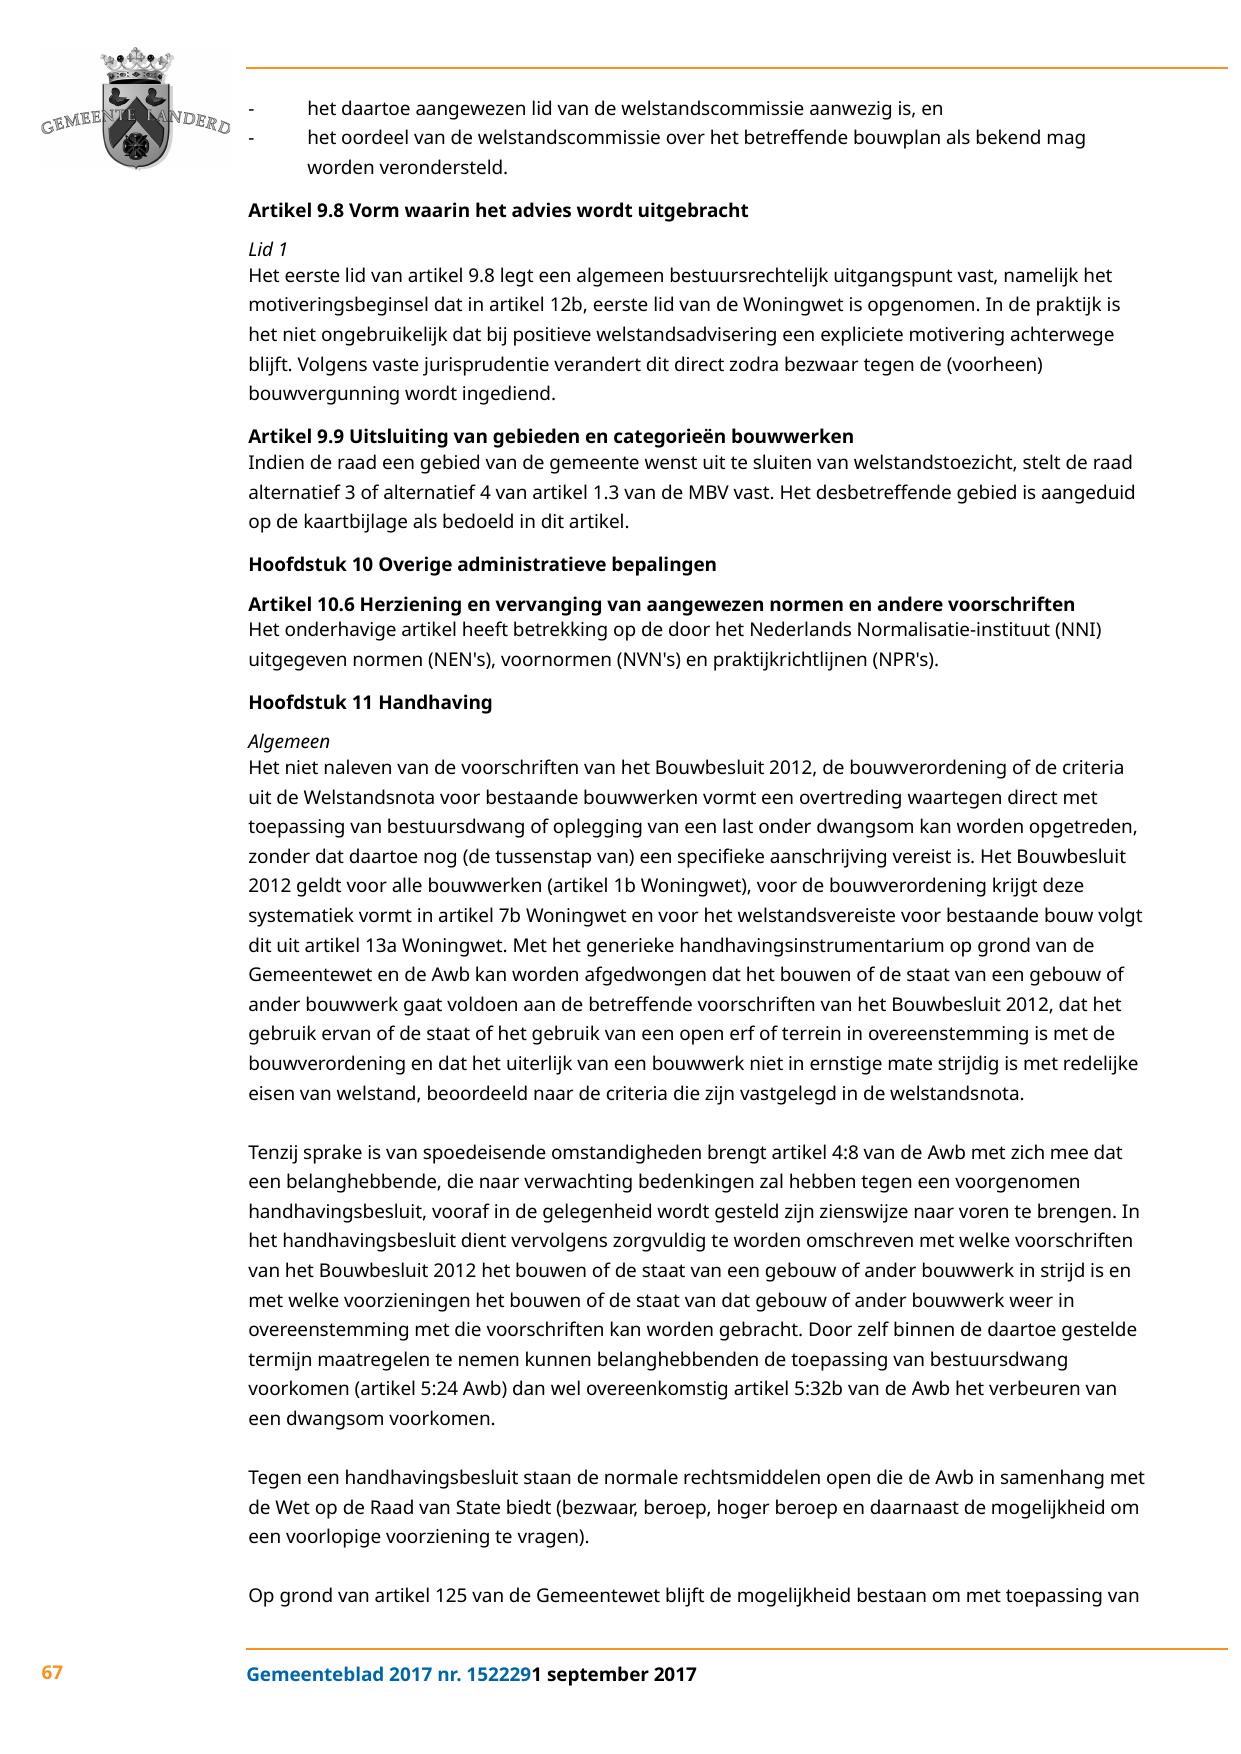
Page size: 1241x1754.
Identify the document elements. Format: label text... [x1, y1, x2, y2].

list het oordeel van de welstandscommissie over het betreffende bouwplan als bekend mag worden verondersteld. [248, 124, 1152, 180]
text Hoofdstuk 11 Handhaving [248, 689, 1152, 715]
text Algemeen [248, 728, 1152, 754]
text Lid 1 [248, 236, 1152, 262]
text Artikel 10.6 Herziening en vervanging van aangewezen normen en andere voorschriften [248, 591, 1152, 617]
text Hoofdstuk 10 Overige administratieve bepalingen [248, 552, 1152, 577]
text Indien de raad een gebied van de gemeente wenst uit te sluiten van welstandstoezicht, stelt de raad alternatief 3 of alternatief 4 van artikel 1.3 van de MBV vast. Het desbetreffende gebied is aangeduid op de kaartbijlage als bedoeld in dit artikel. [248, 449, 1152, 534]
picture [41, 47, 231, 172]
text Het eerste lid van artikel 9.8 legt een algemeen bestuursrechtelijk uitgangspunt vast, namelijk het motiveringsbeginsel dat in artikel 12b, eerste lid van de Woningwet is opgenomen. In de praktijk is het niet ongebruikelijk dat bij positieve welstandsadvisering een expliciete motivering achterwege blijft. Volgens vaste jurisprudentie verandert dit direct zodra bezwaar tegen de (voorheen) bouwvergunning wordt ingediend. [248, 262, 1152, 406]
text Het onderhavige artikel heeft betrekking op de door het Nederlands Normalisatie-instituut (NNI) uitgegeven normen (NEN's), voornormen (NVN's) en praktijkrichtlijnen (NPR's). [248, 617, 1152, 672]
text Het niet naleven van de voorschriften van het Bouwbesluit 2012, de bouwverordening of de criteria uit de Welstandsnota voor bestaande bouwwerken vormt een overtreding waartegen direct met toepassing van bestuursdwang of oplegging van een last onder dwangsom kan worden opgetreden, zonder dat daartoe nog (de tussenstap van) een specifieke aanschrijving vereist is. Het Bouwbesluit 2012 geldt voor alle bouwwerken (artikel 1b Woningwet), voor de bouwverordening krijgt deze systematiek vormt in artikel 7b Woningwet en voor het welstandsvereiste voor bestaande bouw volgt dit uit artikel 13a Woningwet. Met het generieke handhavingsinstrumentarium op grond van de Gemeentewet en de Awb kan worden afgedwongen dat het bouwen of de staat van een gebouw of ander bouwwerk gaat voldoen aan de betreffende voorschriften van het Bouwbesluit 2012, dat het gebruik ervan of de staat of het gebruik van een open erf of terrein in overeenstemming is met de bouwverordening en dat het uiterlijk van een bouwwerk niet in ernstige mate strijdig is met redelijke eisen van welstand, beoordeeld naar de criteria die zijn vastgelegd in de welstandsnota. [248, 754, 1152, 1105]
text Artikel 9.9 Uitsluiting van gebieden en categorieën bouwwerken [248, 423, 1152, 449]
text Tenzij sprake is van spoedeisende omstandigheden brengt artikel 4:8 van de Awb met zich mee dat een belanghebbende, die naar verwachting bedenkingen zal hebben tegen een voorgenomen handhavingsbesluit, vooraf in de gelegenheid wordt gesteld zijn zienswijze naar voren te brengen. In het handhavingsbesluit dient vervolgens zorgvuldig te worden omschreven met welke voorschriften van het Bouwbesluit 2012 het bouwen of de staat van een gebouw of ander bouwwerk in strijd is en met welke voorzieningen het bouwen of de staat van dat gebouw of ander bouwwerk weer in overeenstemming met die voorschriften kan worden gebracht. Door zelf binnen de daartoe gestelde termijn maatregelen te nemen kunnen belanghebbenden de toepassing van bestuursdwang voorkomen (artikel 5:24 Awb) dan wel overeenkomstig artikel 5:32b van de Awb het verbeuren van een dwangsom voorkomen. [248, 1139, 1152, 1431]
text Op grond van artikel 125 van de Gemeentewet blijft de mogelijkheid bestaan om met toepassing van [248, 1583, 1152, 1608]
list het daartoe aangewezen lid van de welstandscommissie aanwezig is, en [248, 95, 1152, 121]
text Artikel 9.8 Vorm waarin het advies wordt uitgebracht [248, 197, 1152, 223]
text Tegen een handhavingsbesluit staan de normale rechtsmiddelen open die de Awb in samenhang met de Wet op de Raad van State biedt (bezwaar, beroep, hoger beroep en daarnaast de mogelijkheid om een voorlopige voorziening te vragen). [248, 1464, 1152, 1549]
